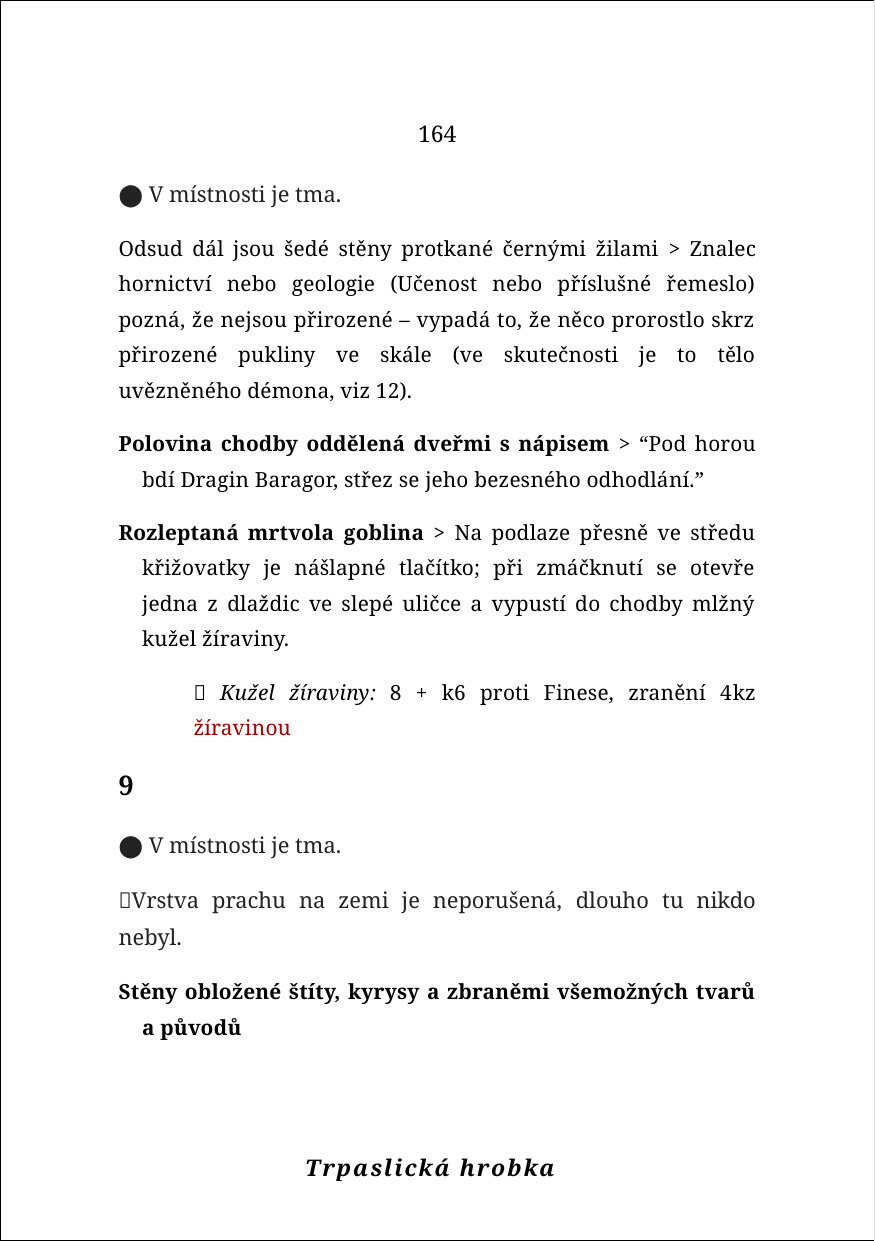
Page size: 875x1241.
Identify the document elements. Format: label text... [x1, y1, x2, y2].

text ⬤ V místnosti je tma. [118, 830, 756, 860]
text ⬤ V místnosti je tma. [118, 179, 756, 209]
text 👣Vrstva prachu na zemi je neporušená, dlouho tu nikdo nebyl. [118, 885, 756, 952]
text Rozleptaná mrtvola goblina > Na podlaze přesně ve středu křižovatky je nášlapné tlačítko; při zmáčknutí se otevře jedna z dlaždic ve slepé uličce a vypustí do chodby mlžný kužel žíraviny. [118, 518, 756, 653]
text 9 [118, 766, 756, 803]
text Stěny obložené štíty, kyrysy a zbraněmi všemožných tvarů a původů [118, 977, 756, 1041]
list 🏹 Kužel žíraviny: 8 + k6 proti Finese, zranění 4kz žíravinou [156, 678, 756, 742]
text Odsud dál jsou šedé stěny protkané černými žilami > Znalec hornictví nebo geologie (Učenost nebo příslušné řemeslo) pozná, že nejsou přirozené – vypadá to, že něco prorostlo skrz přirozené pukliny ve skále (ve skutečnosti je to tělo uvězněného démona, viz 12). [118, 234, 756, 404]
text Polovina chodby oddělená dveřmi s nápisem > “Pod horou bdí Dragin Baragor, střez se jeho bezesného odhodlání.” [118, 429, 756, 493]
